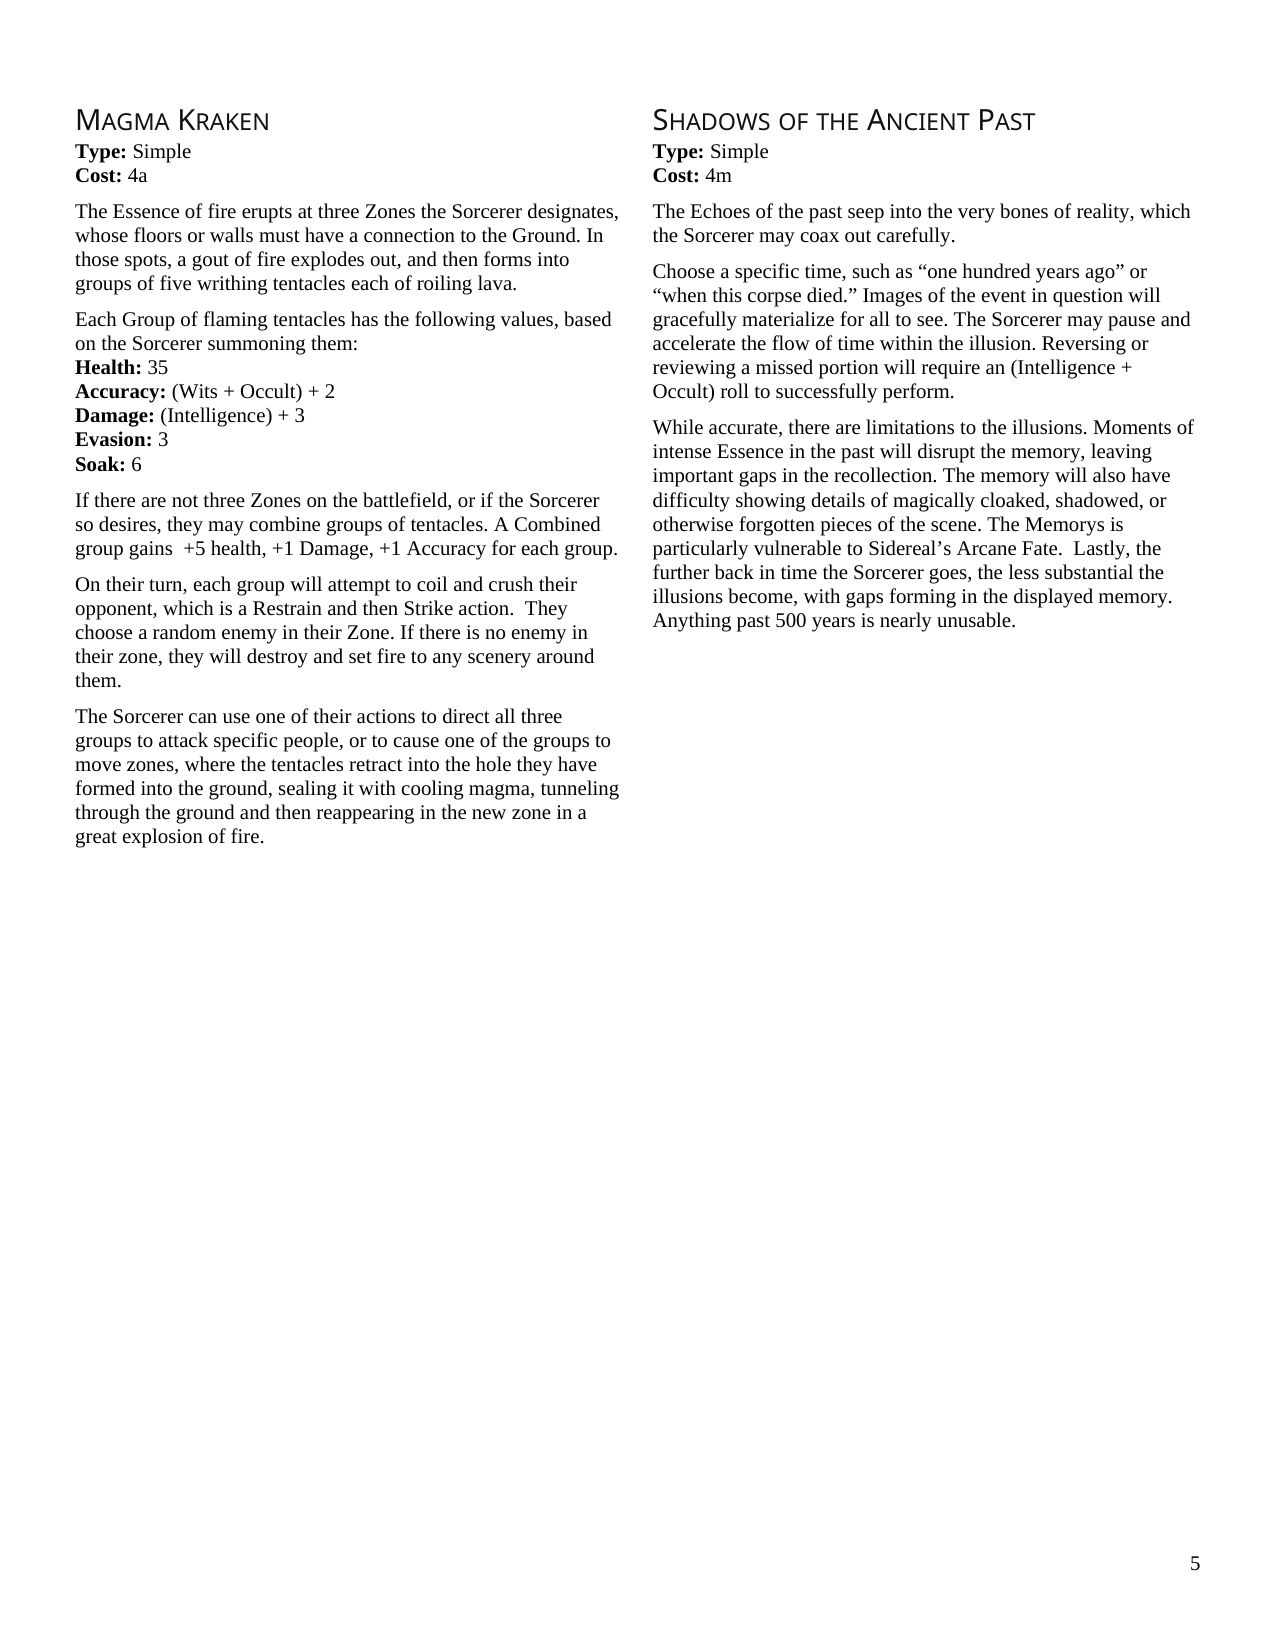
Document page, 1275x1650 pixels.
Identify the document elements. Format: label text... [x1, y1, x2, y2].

subtitle Shadows of the Ancient Past [652, 99, 1200, 139]
text Type: Simple Cost: 4a [75, 139, 622, 187]
text The Sorcerer can use one of their actions to direct all three groups to attack specific people, or to cause one of the groups to move zones, where the tentacles retract into the hole they have formed into the ground, sealing it with cooling magma, tunneling through the ground and then reappearing in the new zone in a great explosion of fire. [75, 704, 622, 848]
text Choose a specific time, such as “one hundred years ago” or “when this corpse died.” Images of the event in question will gracefully materialize for all to see. The Sorcerer may pause and accelerate the flow of time within the illusion. Reversing or reviewing a missed portion will require an (Intelligence + Occult) roll to successfully perform. [652, 259, 1200, 403]
text The Echoes of the past seep into the very bones of reality, which the Sorcerer may coax out carefully. [652, 199, 1200, 247]
text While accurate, there are limitations to the illusions. Moments of intense Essence in the past will disrupt the memory, leaving important gaps in the recollection. The memory will also have difficulty showing details of magically cloaked, shadowed, or otherwise forgotten pieces of the scene. The Memorys is particularly vulnerable to Sidereal’s Arcane Fate. Lastly, the further back in time the Sorcerer goes, the less substantial the illusions become, with gaps forming in the displayed memory. Anything past 500 years is nearly unusable. [652, 415, 1200, 632]
text The Essence of fire erupts at three Zones the Sorcerer designates, whose floors or walls must have a connection to the Ground. In those spots, a gout of fire explodes out, and then forms into groups of five writhing tentacles each of roiling lava. [75, 199, 622, 295]
text If there are not three Zones on the battlefield, or if the Sorcerer so desires, they may combine groups of tentacles. A Combined group gains +5 health, +1 Damage, +1 Accuracy for each group. [75, 487, 622, 560]
text Each Group of flaming tentacles has the following values, based on the Sorcerer summoning them: Health: 35 Accuracy: (Wits + Occult) + 2 Damage: (Intelligence) + 3 Evasion: 3 Soak: 6 [75, 307, 622, 476]
text Type: Simple Cost: 4m [652, 139, 1200, 187]
subtitle Magma Kraken [75, 99, 622, 139]
text On their turn, each group will attempt to coil and crush their opponent, which is a Restrain and then Strike action. They choose a random enemy in their Zone. If there is no enemy in their zone, they will destroy and set fire to any scenery around them. [75, 572, 622, 692]
